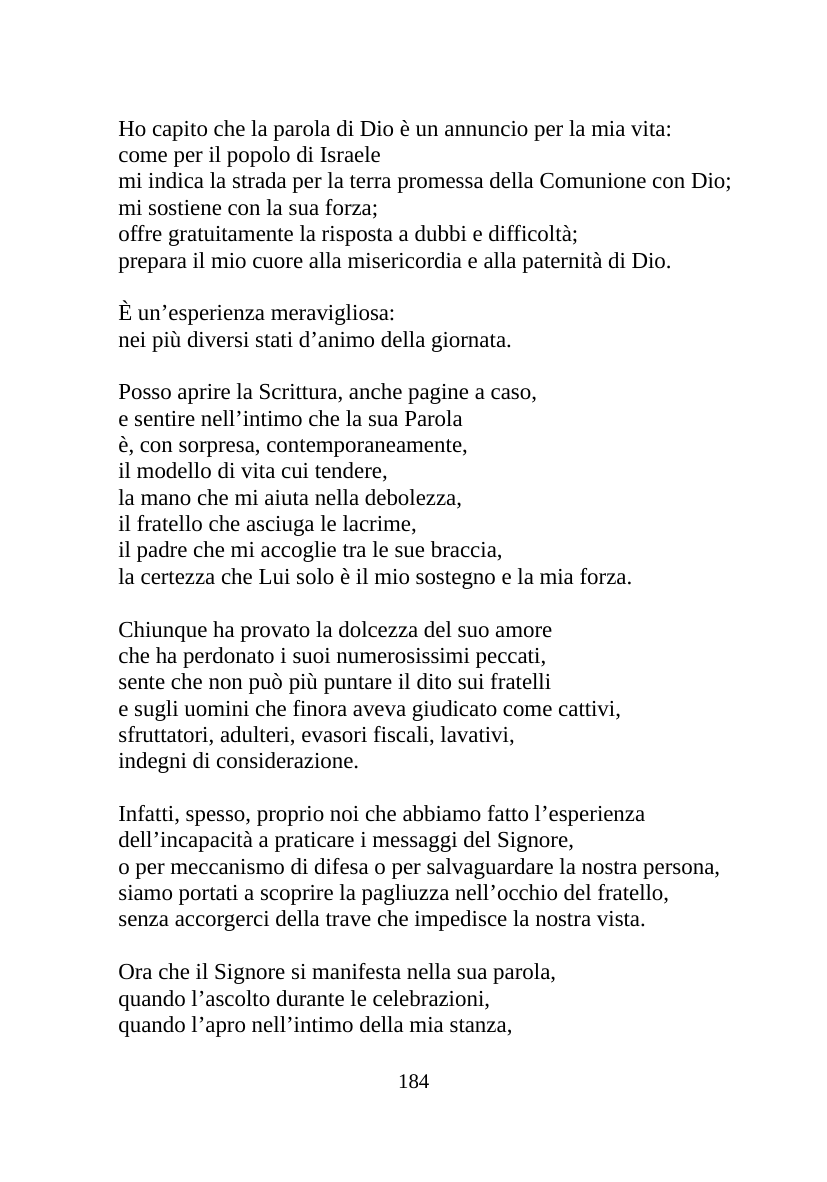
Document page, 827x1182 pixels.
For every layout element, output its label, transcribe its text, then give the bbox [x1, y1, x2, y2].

text il fratello che asciuga le lacrime, [88, 510, 738, 537]
text prepara il mio cuore alla misericordia e alla paternità di Dio. [88, 247, 738, 273]
text la mano che mi aiuta nella debolezza, [88, 484, 738, 510]
text e sugli uomini che finora aveva giudicato come cattivi, [88, 695, 738, 721]
text siamo portati a scoprire la pagliuzza nell’occhio del fratello, [88, 879, 738, 906]
text il modello di vita cui tendere, [88, 457, 738, 484]
text È un’esperienza meravigliosa: [88, 299, 738, 326]
text è, con sorpresa, contemporaneamente, [88, 431, 738, 457]
text quando l’ascolto durante le celebrazioni, [88, 984, 738, 1011]
text Ora che il Signore si manifesta nella sua parola, [88, 958, 738, 984]
text sente che non può più puntare il dito sui fratelli [88, 668, 738, 695]
text la certezza che Lui solo è il mio sostegno e la mia forza. [88, 563, 738, 589]
text indegni di considerazione. [88, 747, 738, 774]
text offre gratuitamente la risposta a dubbi e difficoltà; [88, 220, 738, 247]
text mi sostiene con la sua forza; [88, 194, 738, 220]
text Posso aprire la Scrittura, anche pagine a caso, [88, 378, 738, 405]
text Ho capito che la parola di Dio è un annuncio per la mia vita: [88, 115, 738, 141]
text mi indica la strada per la terra promessa della Comunione con Dio; [88, 168, 738, 194]
text nei più diversi stati d’animo della giornata. [88, 326, 738, 352]
text il padre che mi accoglie tra le sue braccia, [88, 537, 738, 563]
text o per meccanismo di difesa o per salvaguardare la nostra persona, [88, 853, 738, 879]
text Infatti, spesso, proprio noi che abbiamo fatto l’esperienza [88, 800, 738, 826]
text senza accorgerci della trave che impedisce la nostra vista. [88, 906, 738, 932]
text e sentire nell’intimo che la sua Parola [88, 405, 738, 431]
text quando l’apro nell’intimo della mia stanza, [88, 1011, 738, 1037]
text come per il popolo di Israele [88, 141, 738, 168]
text dell’incapacità a praticare i messaggi del Signore, [88, 826, 738, 853]
text sfruttatori, adulteri, evasori fiscali, lavativi, [88, 721, 738, 747]
text Chiunque ha provato la dolcezza del suo amore [88, 616, 738, 642]
text che ha perdonato i suoi numerosissimi peccati, [88, 642, 738, 668]
